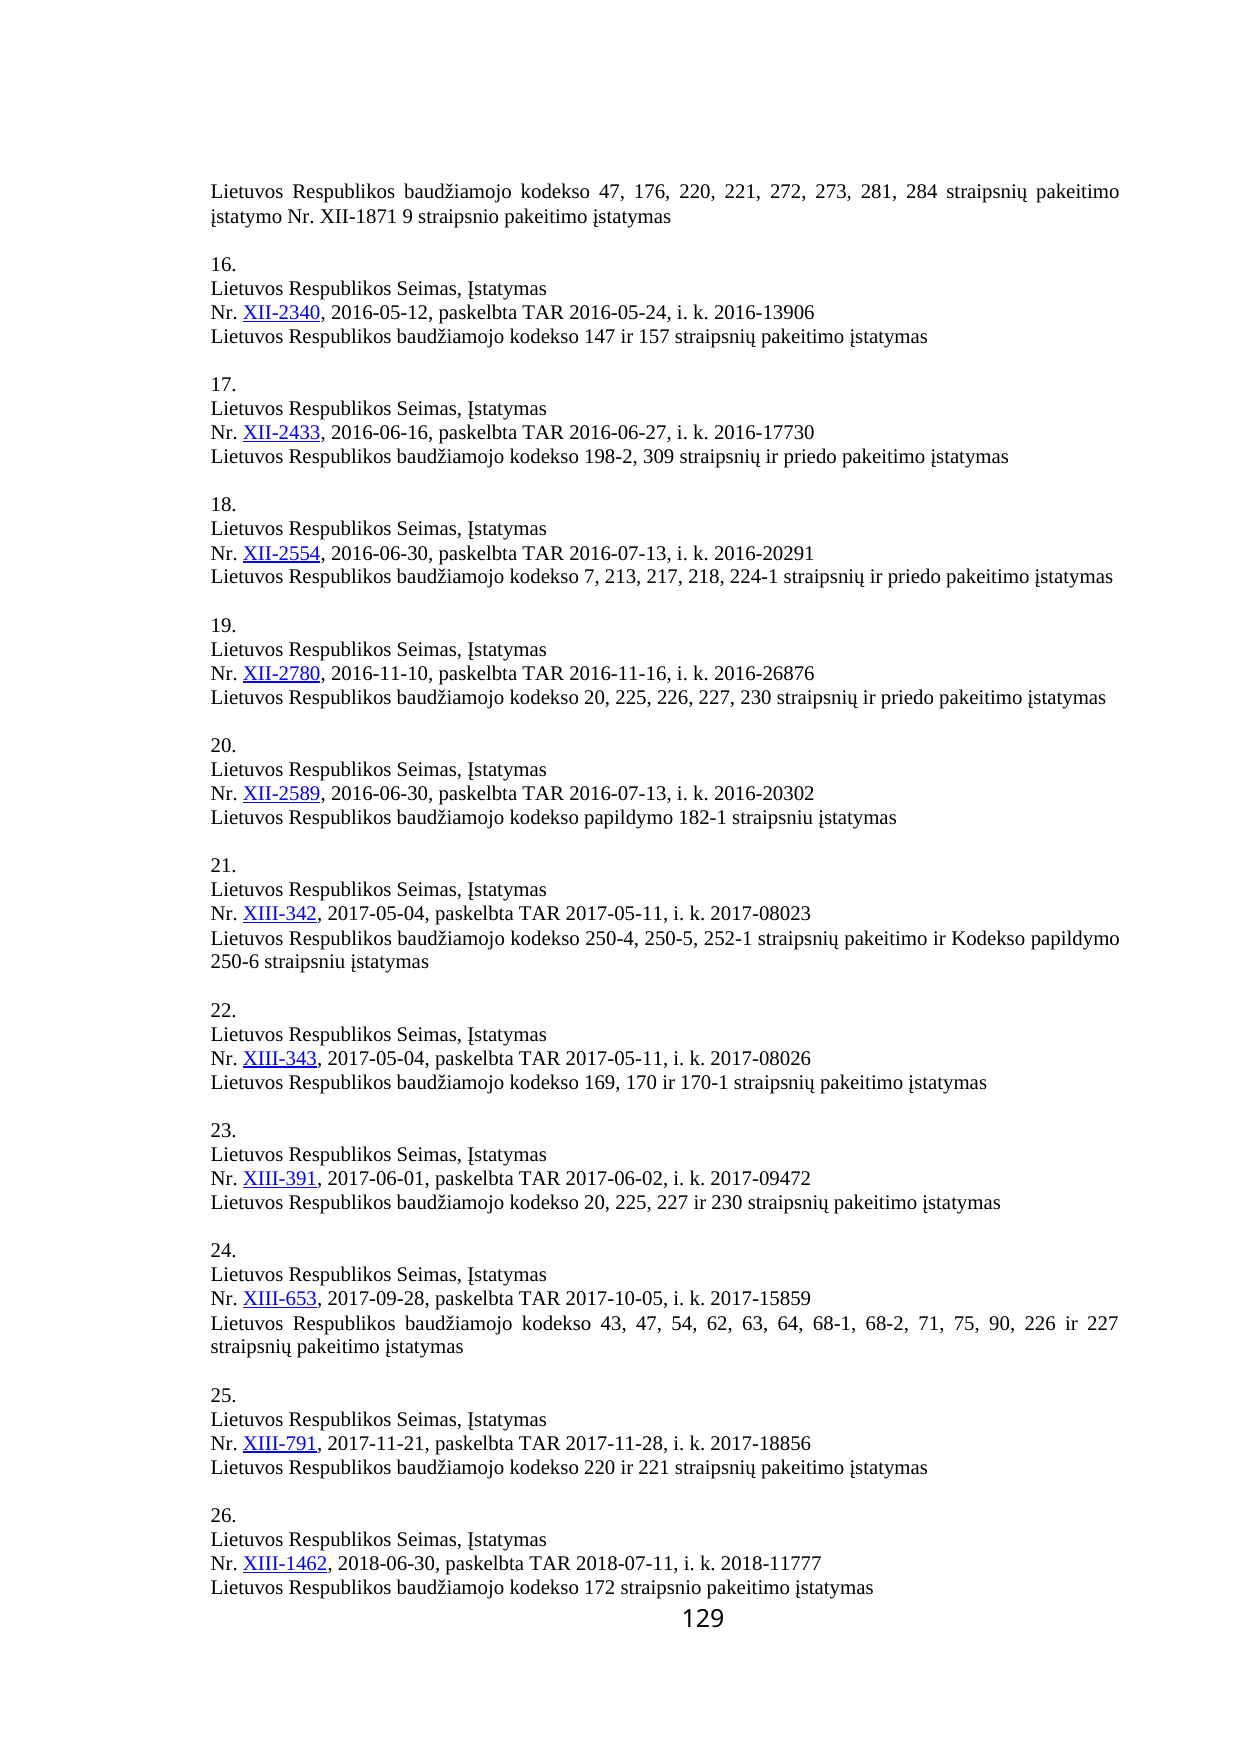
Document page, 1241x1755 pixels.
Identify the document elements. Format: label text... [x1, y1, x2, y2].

text Lietuvos Respublikos baudžiamojo kodekso papildymo 182-1 straipsniu įstatymas [210, 805, 1120, 829]
text Lietuvos Respublikos baudžiamojo kodekso 198-2, 309 straipsnių ir priedo pakeitimo įstatymas [210, 444, 1120, 468]
text Lietuvos Respublikos baudžiamojo kodekso 250-4, 250-5, 252-1 straipsnių pakeitimo ir Kodekso papildymo 250-6 straipsniu įstatymas [210, 925, 1120, 973]
text Nr. XII-2780, 2016-11-10, paskelbta TAR 2016-11-16, i. k. 2016-26876 [210, 661, 1120, 685]
text Nr. XIII-343, 2017-05-04, paskelbta TAR 2017-05-11, i. k. 2017-08026 [210, 1046, 1120, 1070]
text Nr. XII-2433, 2016-06-16, paskelbta TAR 2016-06-27, i. k. 2016-17730 [210, 420, 1120, 444]
text 16. [210, 252, 1120, 276]
text Lietuvos Respublikos Seimas, Įstatymas [210, 396, 1120, 420]
text Lietuvos Respublikos Seimas, Įstatymas [210, 877, 1120, 901]
text Lietuvos Respublikos Seimas, Įstatymas [210, 276, 1120, 300]
text Nr. XII-2589, 2016-06-30, paskelbta TAR 2016-07-13, i. k. 2016-20302 [210, 781, 1120, 805]
text Lietuvos Respublikos baudžiamojo kodekso 147 ir 157 straipsnių pakeitimo įstatymas [210, 324, 1120, 348]
text 23. [210, 1118, 1120, 1142]
text Nr. XIII-1462, 2018-06-30, paskelbta TAR 2018-07-11, i. k. 2018-11777 [210, 1551, 1120, 1575]
text Lietuvos Respublikos baudžiamojo kodekso 220 ir 221 straipsnių pakeitimo įstatymas [210, 1455, 1120, 1479]
text 19. [210, 613, 1120, 637]
text Lietuvos Respublikos Seimas, Įstatymas [210, 1142, 1120, 1166]
text 21. [210, 853, 1120, 877]
text 17. [210, 372, 1120, 396]
text Lietuvos Respublikos Seimas, Įstatymas [210, 1022, 1120, 1046]
text Nr. XIII-791, 2017-11-21, paskelbta TAR 2017-11-28, i. k. 2017-18856 [210, 1431, 1120, 1455]
text Nr. XII-2340, 2016-05-12, paskelbta TAR 2016-05-24, i. k. 2016-13906 [210, 300, 1120, 324]
text Lietuvos Respublikos baudžiamojo kodekso 169, 170 ir 170-1 straipsnių pakeitimo įstatymas [210, 1070, 1120, 1094]
text 20. [210, 733, 1120, 757]
text Nr. XIII-391, 2017-06-01, paskelbta TAR 2017-06-02, i. k. 2017-09472 [210, 1166, 1120, 1190]
text Lietuvos Respublikos baudžiamojo kodekso 20, 225, 226, 227, 230 straipsnių ir priedo pakeitimo įstatymas [210, 685, 1120, 709]
text Lietuvos Respublikos baudžiamojo kodekso 47, 176, 220, 221, 272, 273, 281, 284 straipsnių pakeitimo įstatymo Nr. XII-1871 9 straipsnio pakeitimo įstatymas [210, 179, 1120, 228]
text 24. [210, 1238, 1120, 1262]
text Lietuvos Respublikos Seimas, Įstatymas [210, 516, 1120, 540]
text 22. [210, 998, 1120, 1022]
text Lietuvos Respublikos Seimas, Įstatymas [210, 1407, 1120, 1431]
text Lietuvos Respublikos Seimas, Įstatymas [210, 757, 1120, 781]
text Lietuvos Respublikos baudžiamojo kodekso 172 straipsnio pakeitimo įstatymas [210, 1575, 1120, 1599]
text Nr. XIII-653, 2017-09-28, paskelbta TAR 2017-10-05, i. k. 2017-15859 [210, 1286, 1120, 1310]
text Lietuvos Respublikos baudžiamojo kodekso 43, 47, 54, 62, 63, 64, 68-1, 68-2, 71, 75, 90, 226 ir 227 straipsnių pakeitimo įstatymas [210, 1310, 1120, 1358]
text 26. [210, 1503, 1120, 1527]
text 18. [210, 492, 1120, 516]
text Nr. XIII-342, 2017-05-04, paskelbta TAR 2017-05-11, i. k. 2017-08023 [210, 901, 1120, 925]
text Lietuvos Respublikos Seimas, Įstatymas [210, 1527, 1120, 1551]
text Lietuvos Respublikos baudžiamojo kodekso 20, 225, 227 ir 230 straipsnių pakeitimo įstatymas [210, 1190, 1120, 1214]
text Nr. XII-2554, 2016-06-30, paskelbta TAR 2016-07-13, i. k. 2016-20291 [210, 540, 1120, 564]
text Lietuvos Respublikos baudžiamojo kodekso 7, 213, 217, 218, 224-1 straipsnių ir priedo pakeitimo įstatymas [210, 564, 1120, 588]
text Lietuvos Respublikos Seimas, Įstatymas [210, 637, 1120, 661]
text 25. [210, 1383, 1120, 1407]
text Lietuvos Respublikos Seimas, Įstatymas [210, 1262, 1120, 1286]
